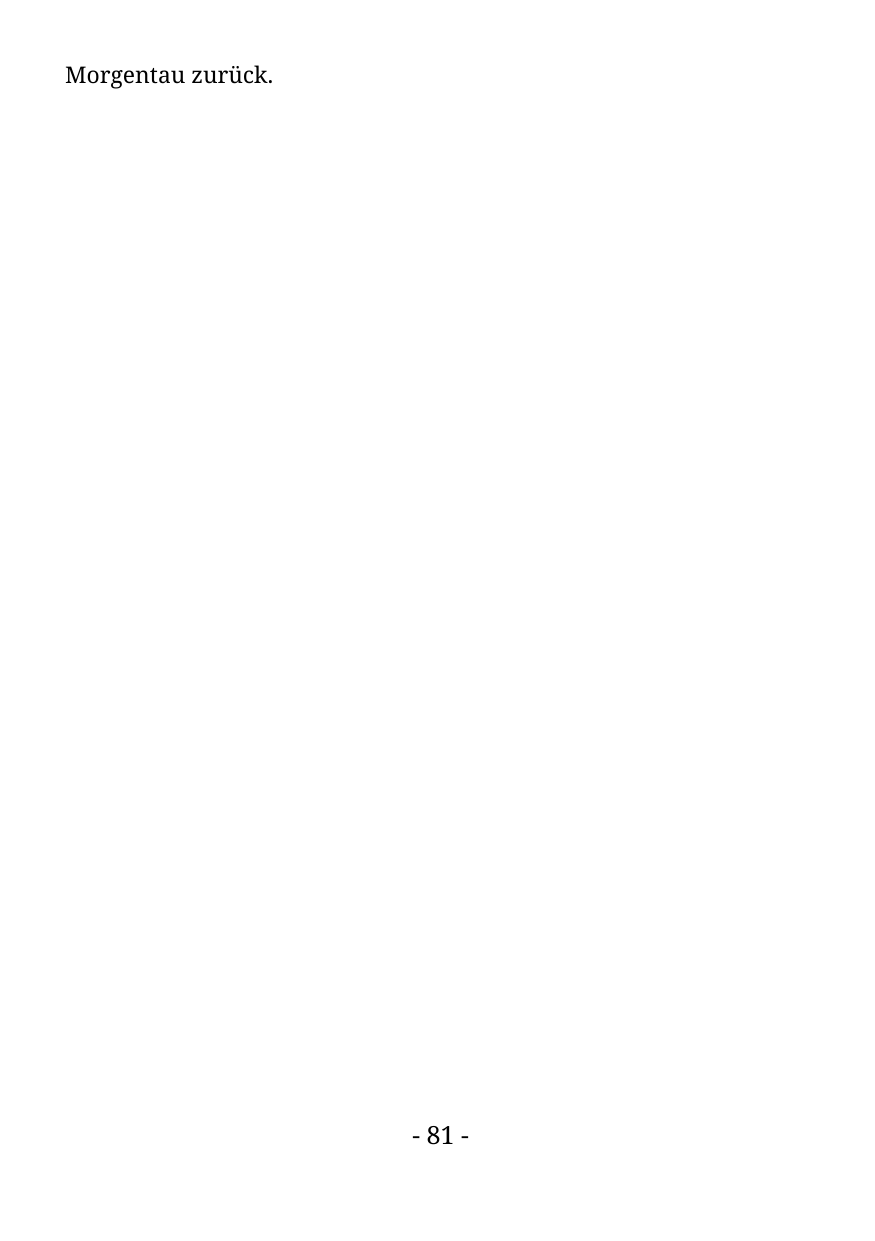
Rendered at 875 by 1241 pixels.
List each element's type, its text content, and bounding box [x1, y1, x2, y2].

text Morgentau zurück. [65, 59, 809, 90]
